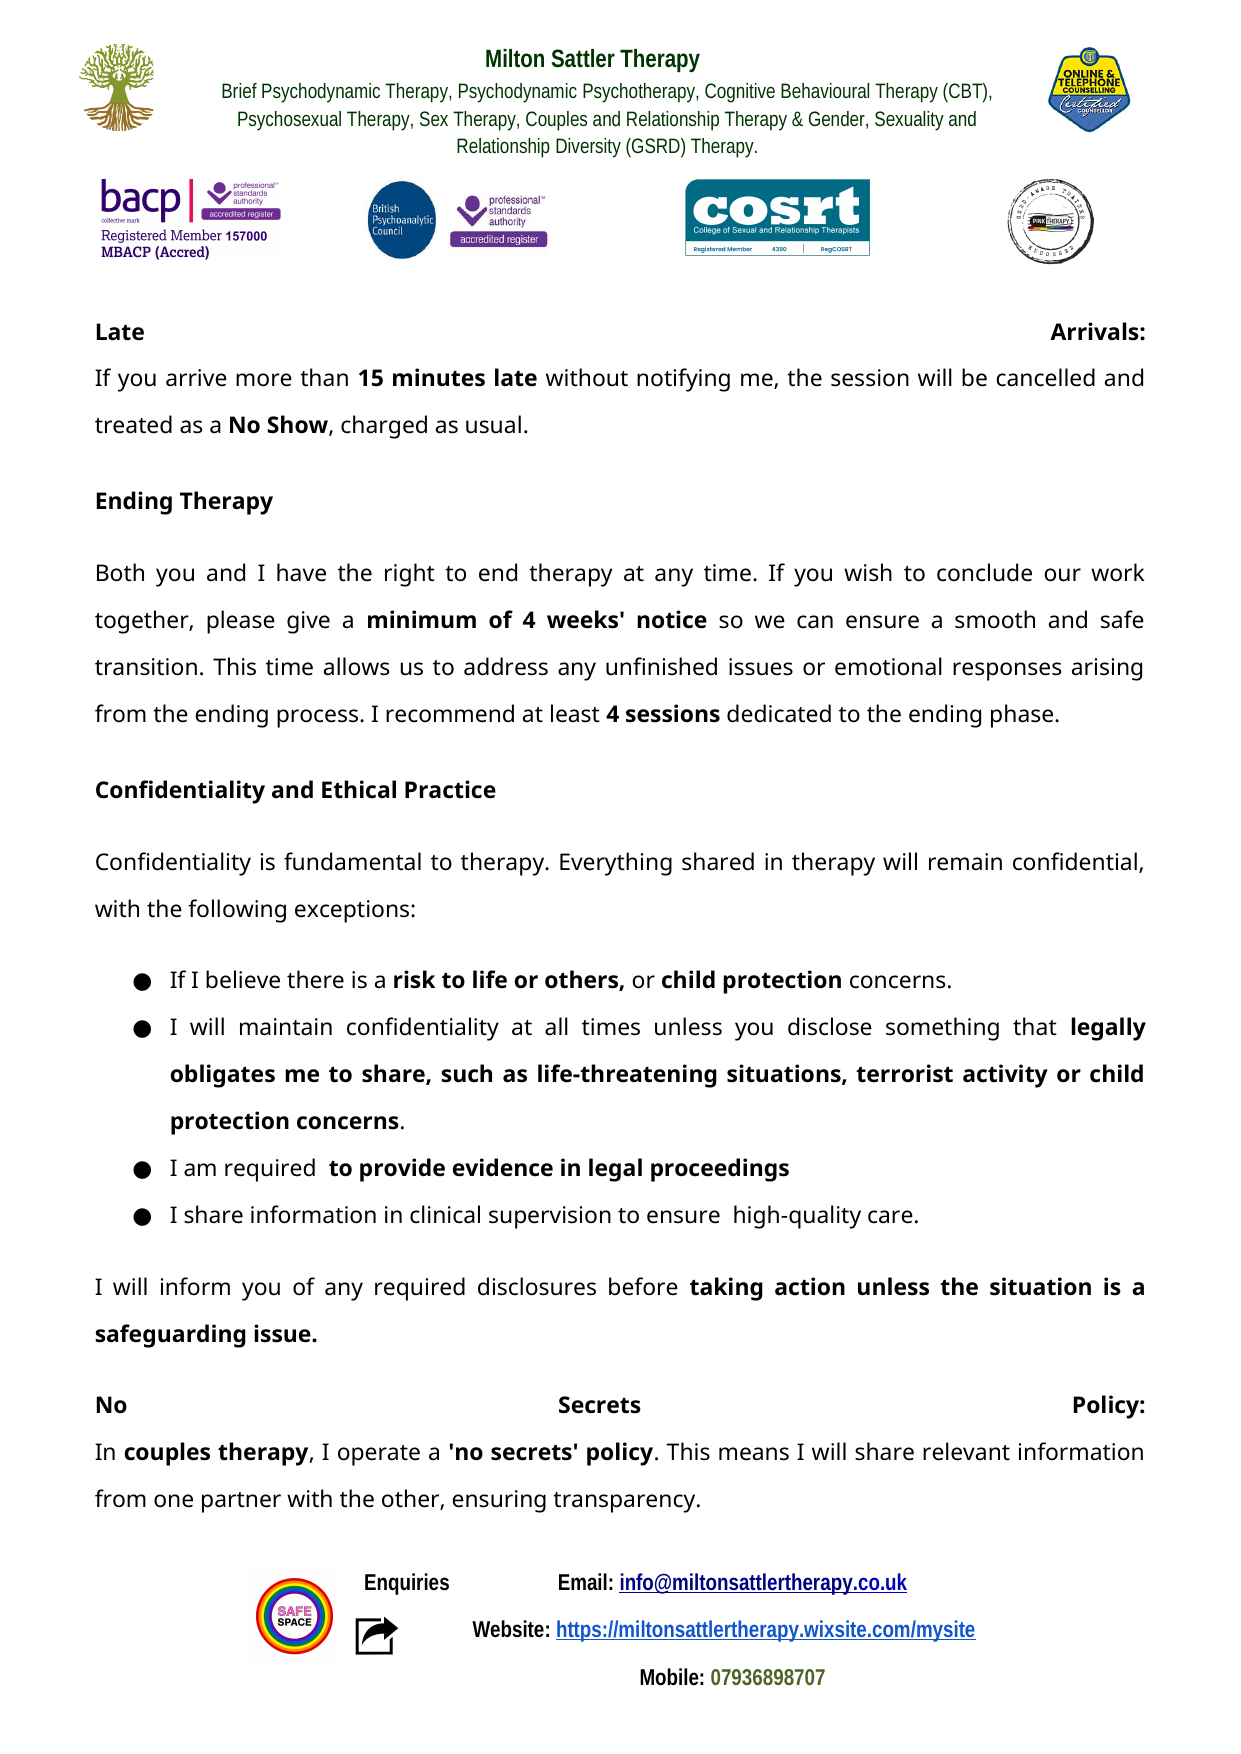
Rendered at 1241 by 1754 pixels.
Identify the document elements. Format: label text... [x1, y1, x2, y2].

subtitle Ending Therapy [94, 485, 1146, 516]
list I share information in clinical supervision to ensure high-quality care. [132, 1199, 1146, 1230]
picture [730, 197, 767, 224]
picture [353, 1612, 401, 1659]
picture [1006, 179, 1095, 267]
picture [101, 179, 281, 260]
picture [694, 197, 727, 224]
picture [78, 44, 154, 131]
picture [247, 1569, 342, 1663]
picture [1042, 44, 1136, 136]
list I am required to provide evidence in legal proceedings [132, 1152, 1146, 1183]
subtitle Confidentiality and Ethical Practice [94, 774, 1146, 805]
text Late Arrivals: If you arrive more than 15 minutes late without notifying me, the session will be cancelled and treated as a No Show, charged as usual. [94, 315, 1146, 440]
picture [805, 197, 832, 224]
text Both you and I have the right to end therapy at any time. If you wish to conclude our work together, please give a minimum of 4 weeks' notice so we can ensure a smooth and safe transition. This time allows us to address any unfinished issues or emotional responses arising from the ending process. I recommend at least 4 sessions dedicated to the ending phase. [94, 557, 1146, 729]
text Confidentiality is fundamental to therapy. Everything shared in therapy will remain confidential, with the following exceptions: [94, 846, 1146, 924]
list If I believe there is a risk to life or others, or child protection concerns. [132, 964, 1146, 996]
picture [683, 179, 871, 258]
list I will maintain confidentiality at all times unless you disclose something that legally obligates me to share, such as life-threatening situations, terrorist activity or child protection concerns. [132, 1011, 1146, 1136]
picture [364, 179, 550, 261]
picture [836, 188, 858, 224]
picture [771, 197, 800, 224]
text I will inform you of any required disclosures before taking action unless the situation is a safeguarding issue. [94, 1271, 1146, 1349]
text No Secrets Policy: In couples therapy, I operate a 'no secrets' policy. This means I will share relevant information from one partner with the other, ensuring transparency. [94, 1389, 1146, 1514]
